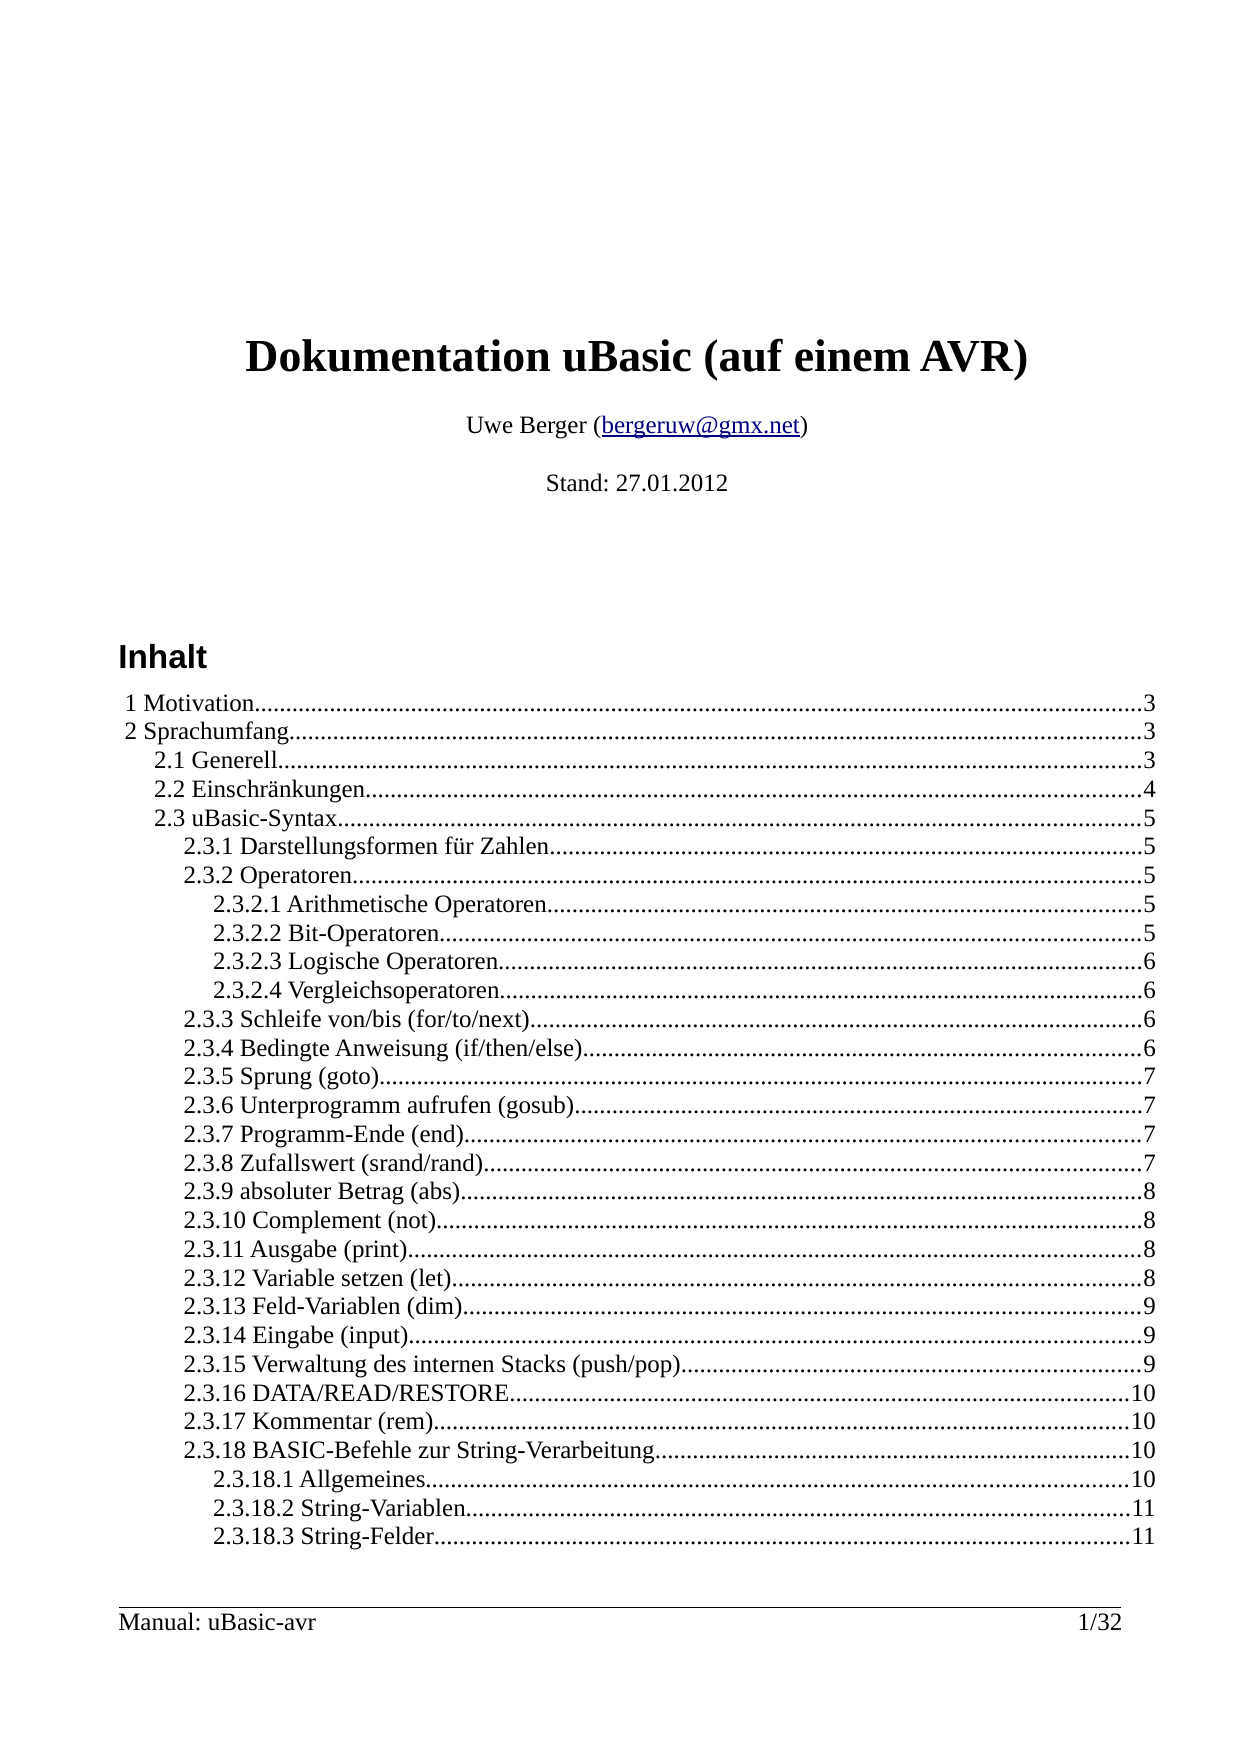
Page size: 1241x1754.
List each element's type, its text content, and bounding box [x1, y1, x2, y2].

text Stand: 27.01.2012 [118, 468, 1156, 497]
text 2.1 Generell 3 [148, 745, 1156, 774]
subtitle Inhalt [118, 637, 1156, 675]
text 2.3.13 Feld-Variablen (dim) 9 [177, 1291, 1156, 1320]
text 2.3.12 Variable setzen (let) 8 [177, 1263, 1156, 1291]
text Uwe Berger (bergeruw@gmx.net) [118, 410, 1156, 439]
text 2.3.4 Bedingte Anweisung (if/then/else) 6 [177, 1033, 1156, 1061]
text 2.3.9 absoluter Betrag (abs) 8 [177, 1176, 1156, 1205]
text 2.3 uBasic-Syntax 5 [148, 803, 1156, 831]
text 2.3.18.2 String-Variablen 11 [207, 1493, 1156, 1521]
text 2.3.5 Sprung (goto) 7 [177, 1061, 1156, 1090]
text 2.3.11 Ausgabe (print) 8 [177, 1234, 1156, 1263]
text 2.3.2 Operatoren 5 [177, 860, 1156, 889]
text 2.3.2.3 Logische Operatoren 6 [207, 946, 1156, 975]
text 2.3.2.1 Arithmetische Operatoren 5 [207, 889, 1156, 918]
text 2.3.14 Eingabe (input) 9 [177, 1320, 1156, 1349]
text 2.2 Einschränkungen 4 [148, 774, 1156, 803]
text 2.3.17 Kommentar (rem) 10 [177, 1406, 1156, 1435]
text 2 Sprachumfang 3 [118, 716, 1156, 745]
text 2.3.1 Darstellungsformen für Zahlen 5 [177, 831, 1156, 860]
text 2.3.8 Zufallswert (srand/rand) 7 [177, 1148, 1156, 1176]
text 2.3.18.1 Allgemeines 10 [207, 1464, 1156, 1493]
text 2.3.7 Programm-Ende (end) 7 [177, 1119, 1156, 1148]
text 2.3.6 Unterprogramm aufrufen (gosub) 7 [177, 1090, 1156, 1119]
text 1 Motivation 3 [118, 688, 1156, 716]
text 2.3.15 Verwaltung des internen Stacks (push/pop) 9 [177, 1349, 1156, 1378]
text 2.3.2.4 Vergleichsoperatoren 6 [207, 975, 1156, 1004]
text Dokumentation uBasic (auf einem AVR) [118, 329, 1156, 382]
text 2.3.3 Schleife von/bis (for/to/next) 6 [177, 1004, 1156, 1033]
text 2.3.16 DATA/READ/RESTORE 10 [177, 1378, 1156, 1406]
text 2.3.18.3 String-Felder 11 [207, 1521, 1156, 1550]
text 2.3.10 Complement (not) 8 [177, 1205, 1156, 1234]
text 2.3.18 BASIC-Befehle zur String-Verarbeitung 10 [177, 1435, 1156, 1464]
text 2.3.2.2 Bit-Operatoren 5 [207, 918, 1156, 946]
